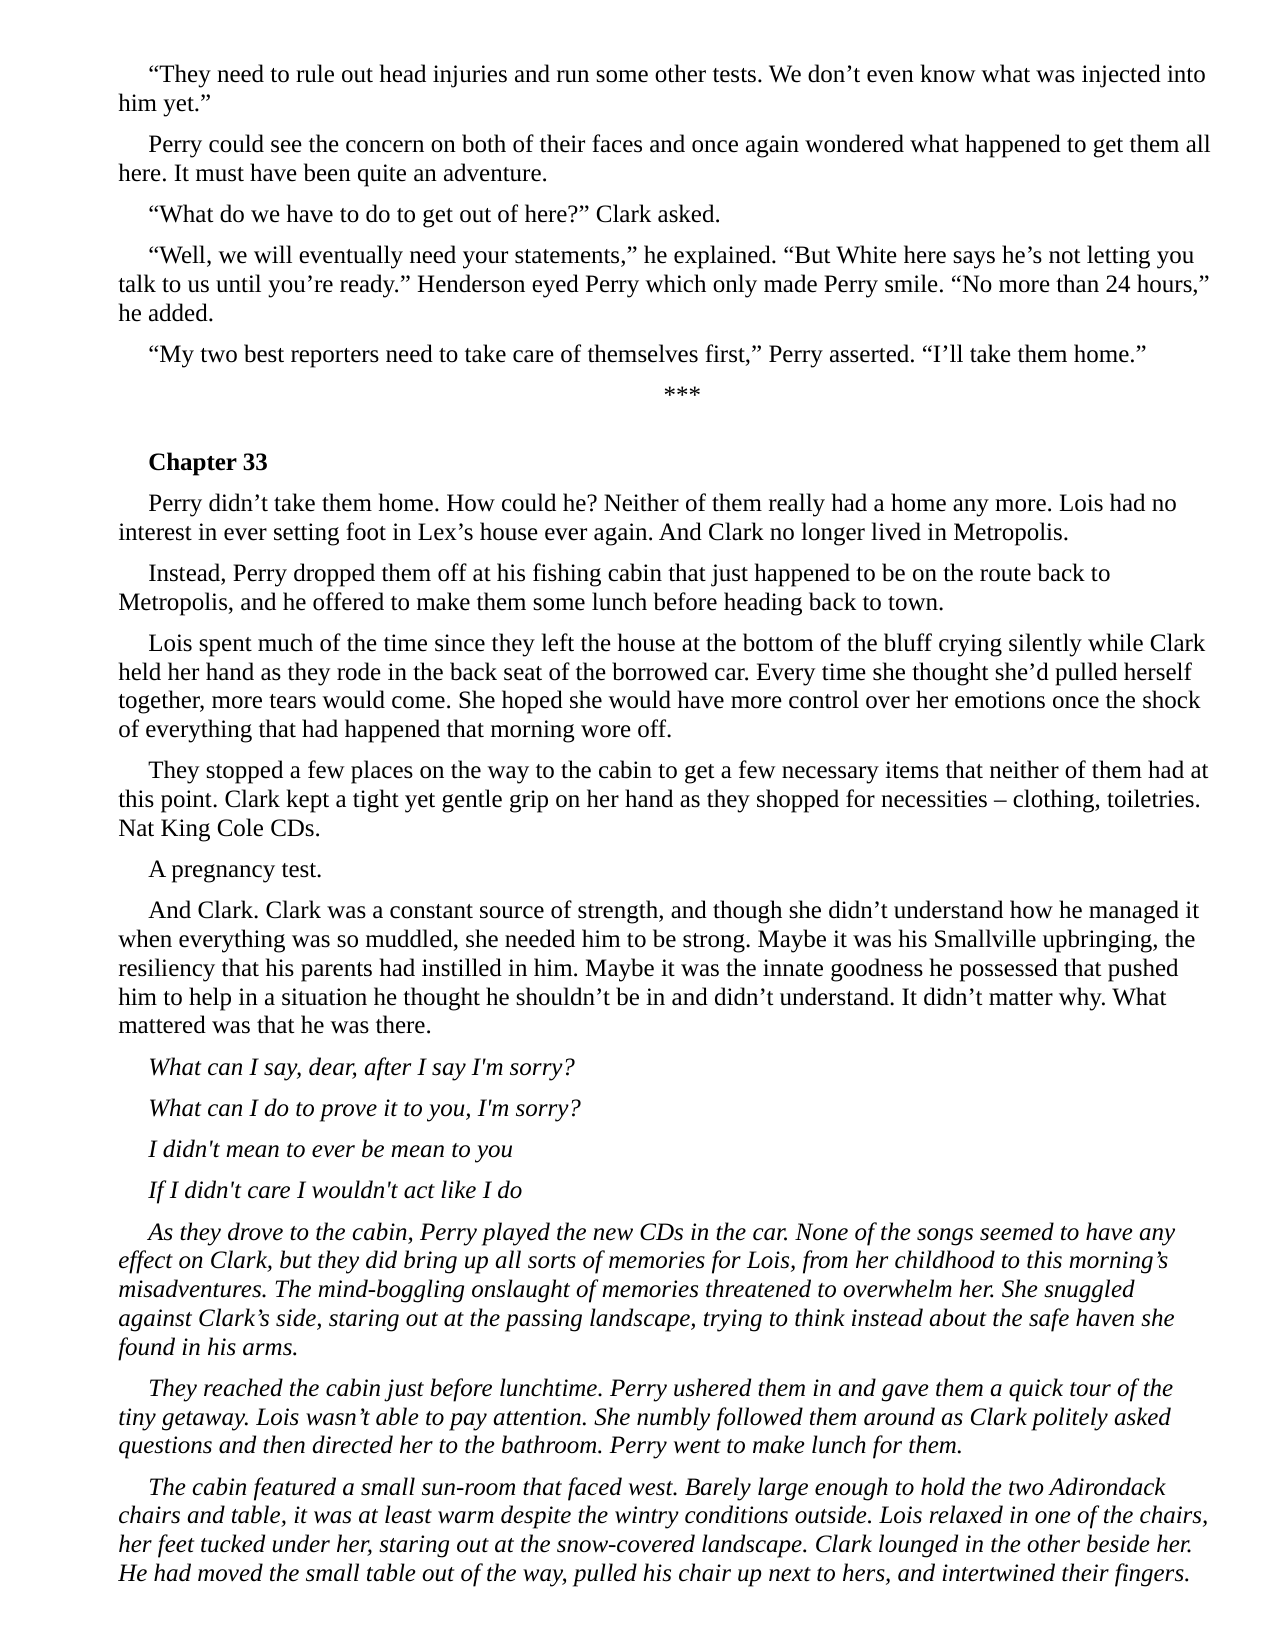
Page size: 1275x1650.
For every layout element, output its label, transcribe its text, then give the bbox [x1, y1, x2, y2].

text They stopped a few places on the way to the cabin to get a few necessary items that neither of them had at this point. Clark kept a tight yet gentle grip on her hand as they shopped for necessities – clothing, toiletries. Nat King Cole CDs. [118, 755, 1216, 842]
text “They need to rule out head injuries and run some other tests. We don’t even know what was injected into him yet.” [118, 59, 1216, 117]
text If I didn't care I wouldn't act like I do [118, 1175, 1216, 1204]
text As they drove to the cabin, Perry played the new CDs in the car. None of the songs seemed to have any effect on Clark, but they did bring up all sorts of memories for Lois, from her childhood to this morning’s misadventures. The mind-boggling onslaught of memories threatened to overwhelm her. She snuggled against Clark’s side, staring out at the passing landscape, trying to think instead about the safe haven she found in his arms. [118, 1217, 1216, 1360]
text The cabin featured a small sun-room that faced west. Barely large enough to hold the two Adirondack chairs and table, it was at least warm despite the wintry conditions outside. Lois relaxed in one of the chairs, her feet tucked under her, staring out at the snow-covered landscape. Clark lounged in the other beside her. He had moved the small table out of the way, pulled his chair up next to hers, and intertwined their fingers. [118, 1472, 1216, 1587]
text “What do we have to do to get out of here?” Clark asked. [118, 199, 1216, 228]
text Perry could see the concern on both of their faces and once again wondered what happened to get them all here. It must have been quite an adventure. [118, 129, 1216, 187]
text What can I say, dear, after I say I'm sorry? [118, 1052, 1216, 1080]
text “My two best reporters need to take care of themselves first,” Perry asserted. “I’ll take them home.” [118, 339, 1216, 368]
text A pregnancy test. [118, 854, 1216, 883]
text “Well, we will eventually need your statements,” he explained. “But White here says he’s not letting you talk to us until you’re ready.” Henderson eyed Perry which only made Perry smile. “No more than 24 hours,” he added. [118, 240, 1216, 327]
text They reached the cabin just before lunchtime. Perry ushered them in and gave them a quick tour of the tiny getaway. Lois wasn’t able to pay attention. She numbly followed them around as Clark politely asked questions and then directed her to the bathroom. Perry went to make lunch for them. [118, 1373, 1216, 1459]
subtitle Chapter 33 [118, 447, 1216, 475]
text And Clark. Clark was a constant source of strength, and though she didn’t understand how he managed it when everything was so muddled, she needed him to be strong. Maybe it was his Smallville upbringing, the resiliency that his parents had instilled in him. Maybe it was the innate goodness he possessed that pushed him to help in a situation he thought he shouldn’t be in and didn’t understand. It didn’t matter why. What mattered was that he was there. [118, 895, 1216, 1039]
text Lois spent much of the time since they left the house at the bottom of the bluff crying silently while Clark held her hand as they rode in the back seat of the borrowed car. Every time she thought she’d pulled herself together, more tears would come. She hoped she would have more control over her emotions once the shock of everything that had happened that morning wore off. [118, 628, 1216, 743]
text I didn't mean to ever be mean to you [118, 1134, 1216, 1163]
text *** [118, 380, 1216, 409]
text Perry didn’t take them home. How could he? Neither of them really had a home any more. Lois had no interest in ever setting foot in Lex’s house ever again. And Clark no longer lived in Metropolis. [118, 488, 1216, 545]
text Instead, Perry dropped them off at his fishing cabin that just happened to be on the route back to Metropolis, and he offered to make them some lunch before heading back to town. [118, 558, 1216, 615]
text What can I do to prove it to you, I'm sorry? [118, 1093, 1216, 1122]
